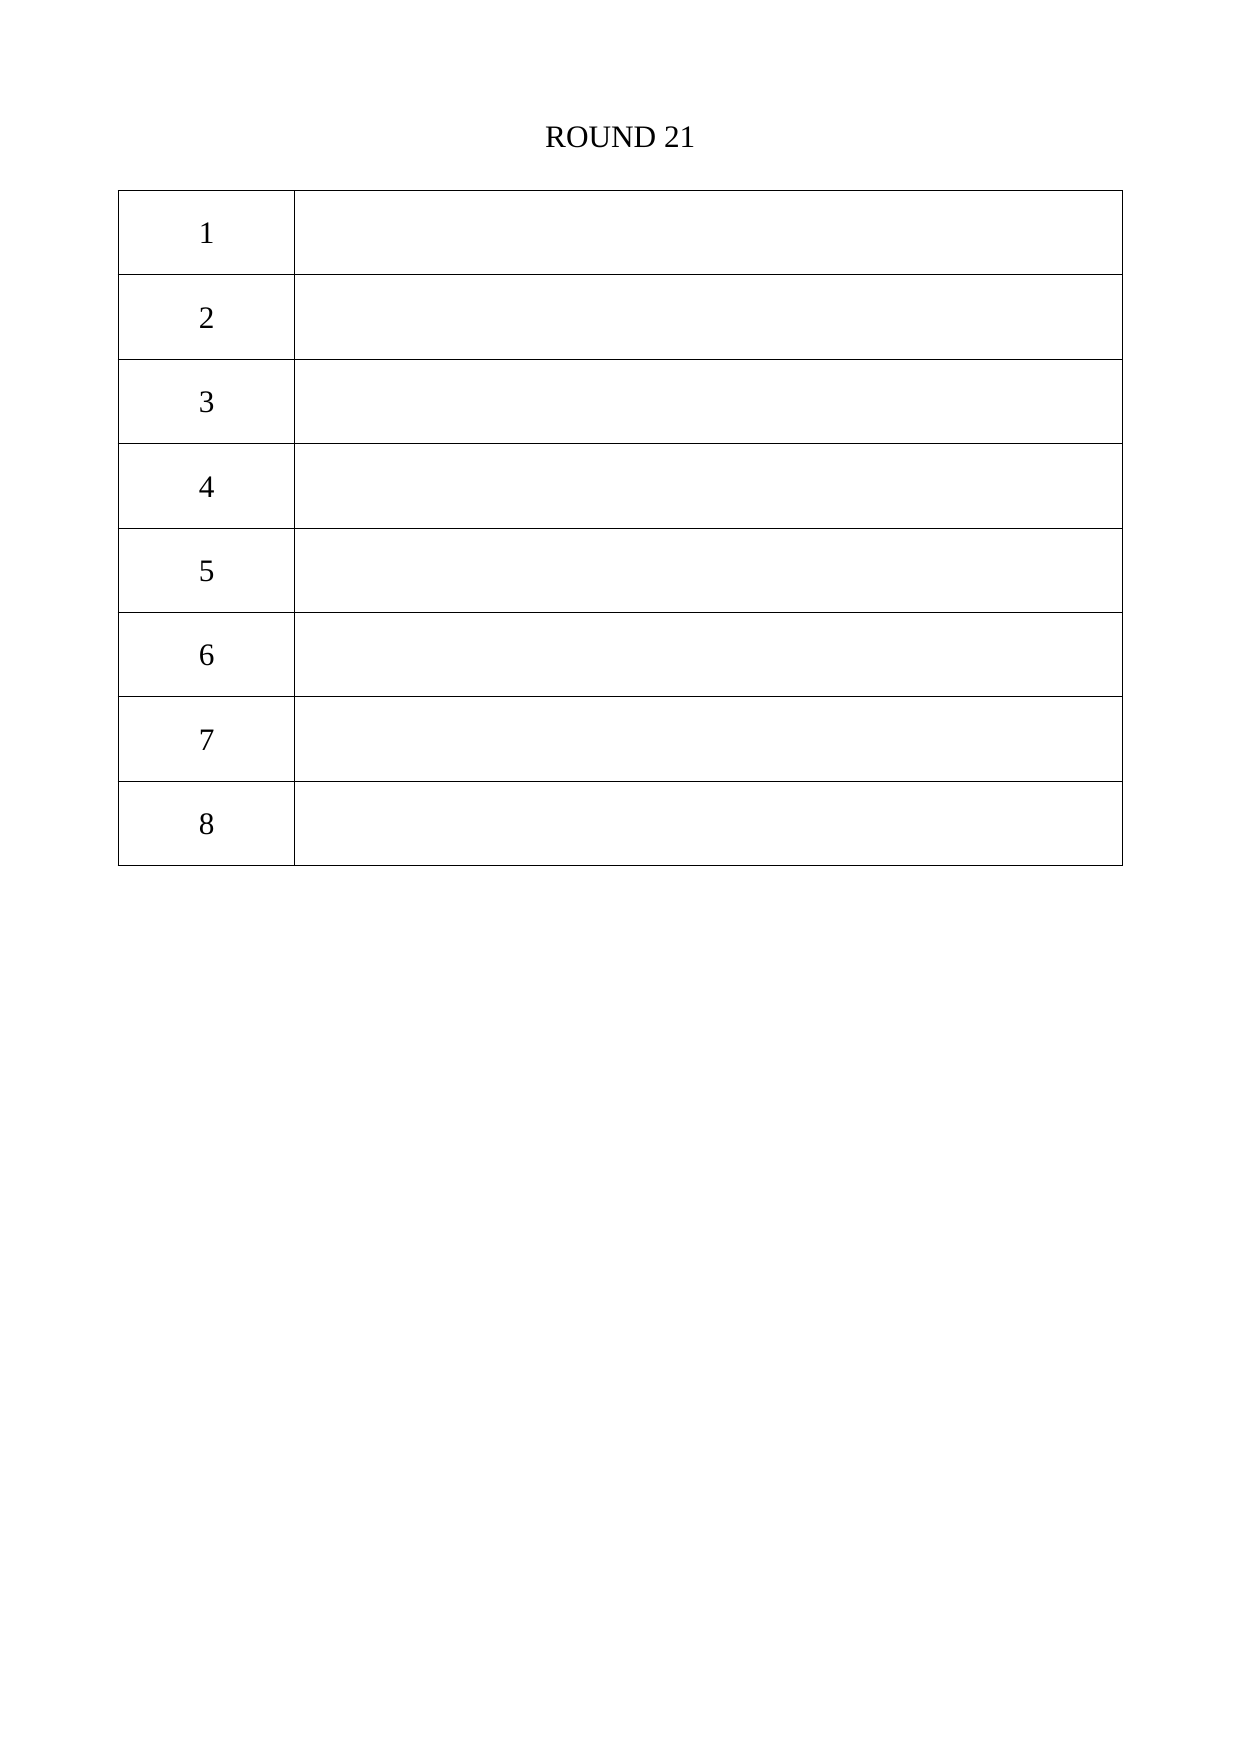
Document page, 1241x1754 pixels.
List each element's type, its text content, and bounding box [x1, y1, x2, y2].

table_cell 2 [119, 275, 294, 359]
table_cell [295, 360, 1122, 443]
table_cell 7 [119, 697, 294, 781]
table_cell [295, 275, 1122, 359]
table_cell [295, 697, 1122, 781]
table_header [295, 191, 1122, 274]
table_cell 5 [119, 529, 294, 612]
table_cell [295, 444, 1122, 527]
table_cell 8 [119, 782, 294, 865]
table_cell [295, 782, 1122, 865]
table_cell 3 [119, 360, 294, 443]
table_cell 6 [119, 613, 294, 696]
text ROUND 21 [118, 118, 1122, 154]
table_cell [295, 613, 1122, 696]
table_cell 4 [119, 444, 294, 527]
table_cell [295, 529, 1122, 612]
table_header 1 [119, 191, 294, 274]
